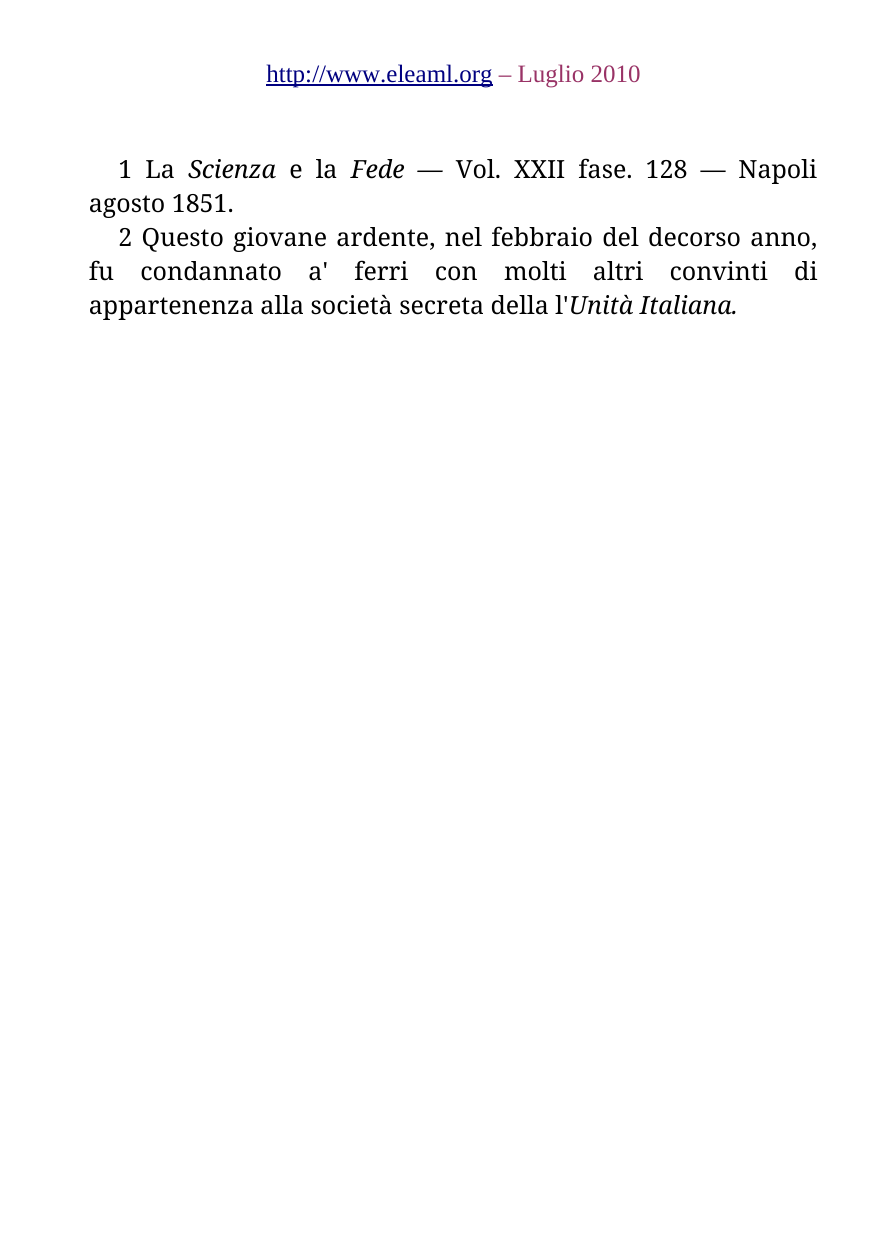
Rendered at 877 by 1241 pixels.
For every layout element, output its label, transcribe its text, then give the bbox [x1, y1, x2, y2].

text 2 Questo giovane ardente, nel febbraio del decorso anno, fu condannato a' ferri con molti altri convinti di appartenenza alla società secreta della l'Unità Italiana. [89, 219, 818, 322]
text 1 La Scienza e la Fede — Vol. XXII fase. 128 — Napoli agosto 1851. [89, 151, 818, 219]
